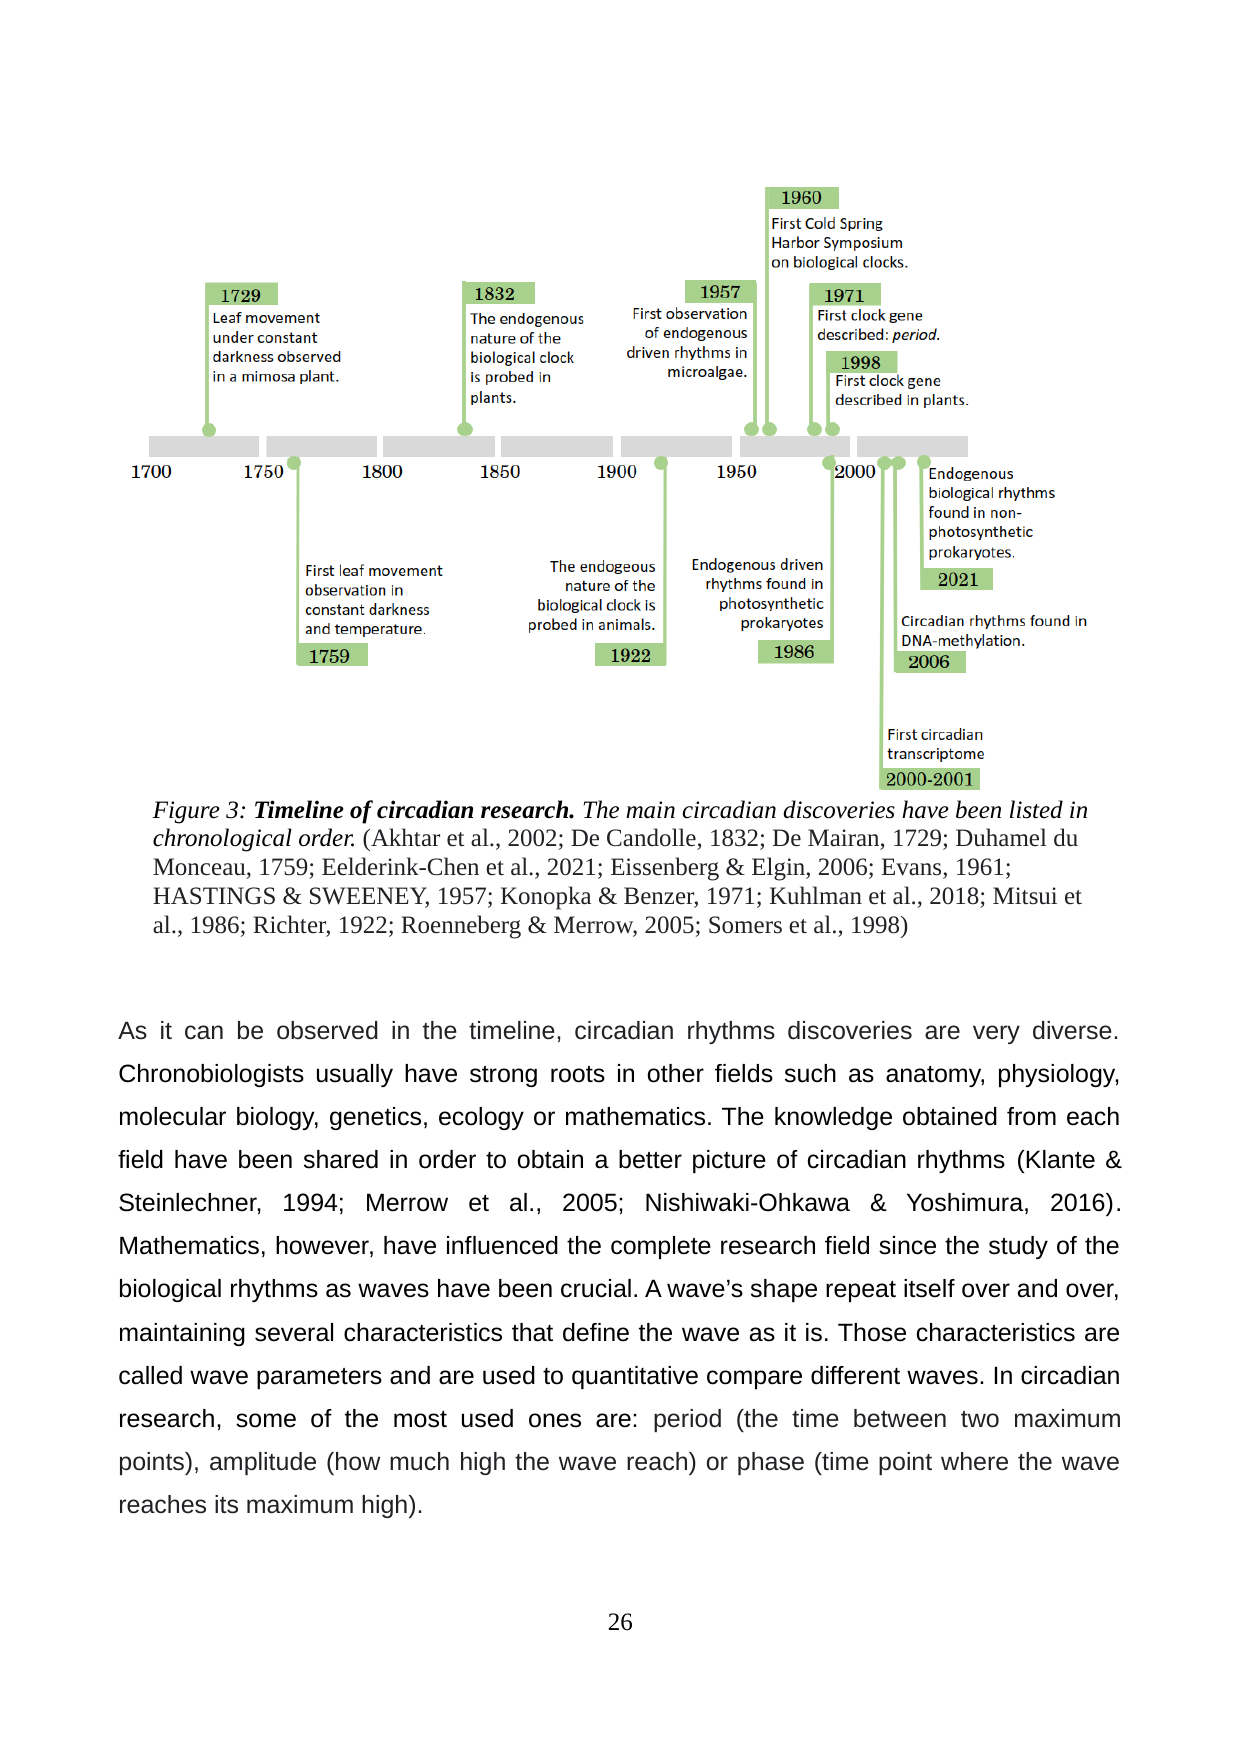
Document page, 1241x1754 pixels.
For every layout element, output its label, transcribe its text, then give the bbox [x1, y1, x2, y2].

text As it can be observed in the timeline, circadian rhythms discoveries are very diverse. Chronobiologists usually have strong roots in other fields such as anatomy, physiology, molecular biology, genetics, ecology or mathematics. The knowledge obtained from each field have been shared in order to obtain a better picture of circadian rhythms (Klante & Steinlechner, 1994; Merrow et al., 2005; Nishiwaki-Ohkawa & Yoshimura, 2016)⁠. Mathematics, however, have influenced the complete research field since the study of the biological rhythms as waves have been crucial. A wave’s shape repeat itself over and over, maintaining several characteristics that define the wave as it is. Those characteristics are called wave parameters and are used to quantitative compare different waves. In circadian research, some of the most used ones are: period (the time between two maximum points), amplitude (how much high the wave reach) or phase (time point where the wave reaches its maximum high). [118, 1016, 1122, 1519]
text Figure 3: Timeline of circadian research. The main circadian discoveries have been listed in chronological order. (Akhtar et al., 2002; De Candolle, 1832; De Mairan, 1729; Duhamel du Monceau, 1759; Eelderink-Chen et al., 2021; Eissenberg & Elgin, 2006; Evans, 1961; HASTINGS & SWEENEY, 1957; Konopka & Benzer, 1971; Kuhlman et al., 2018; Mitsui et al., 1986; Richter, 1922; Roenneberg & Merrow, 2005; Somers et al., 1998) [153, 795, 1095, 967]
text ⁠ [1096, 226, 1122, 254]
text ⁠ [1096, 324, 1122, 353]
picture [115, 176, 1096, 795]
